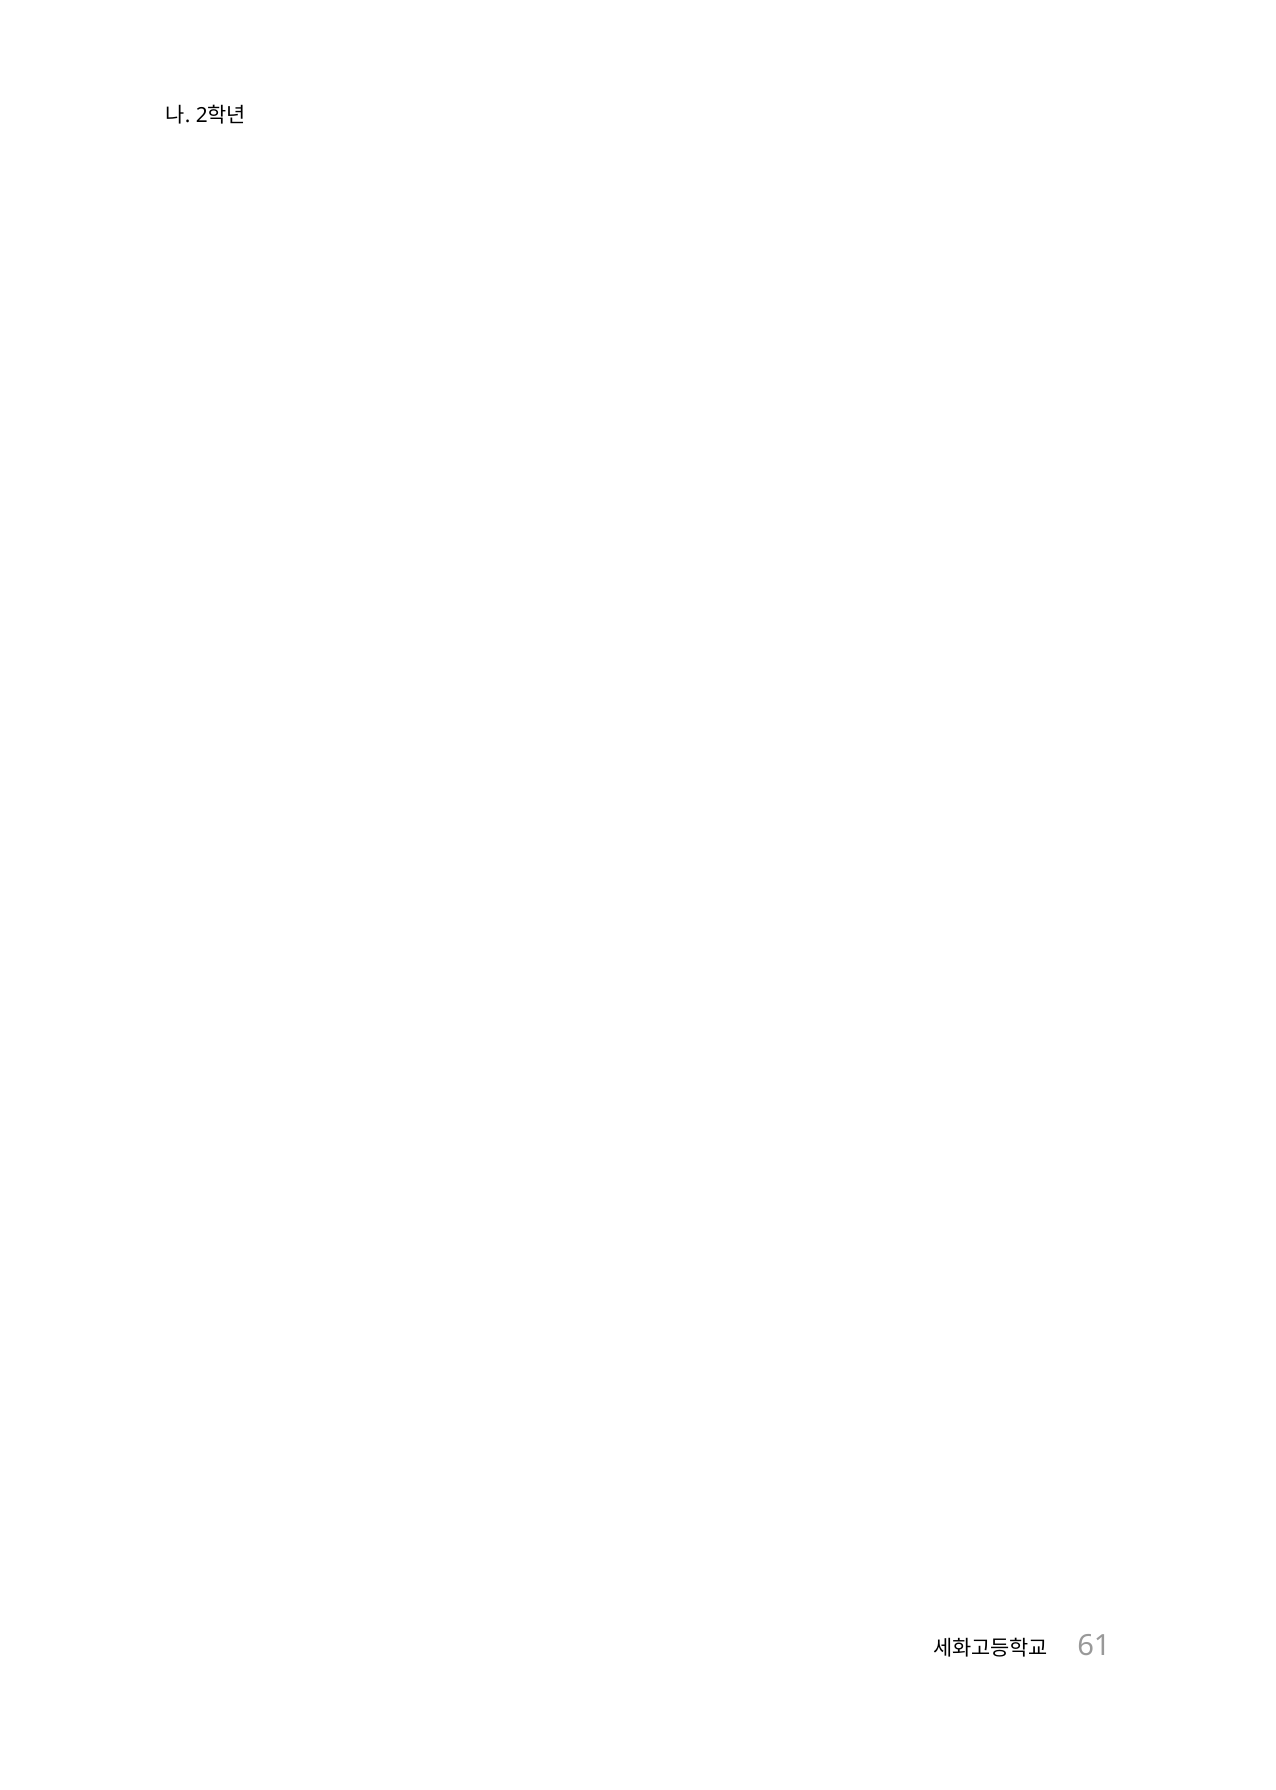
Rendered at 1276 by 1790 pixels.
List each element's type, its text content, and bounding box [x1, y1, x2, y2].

subtitle 나. 2학년 [165, 103, 1110, 128]
